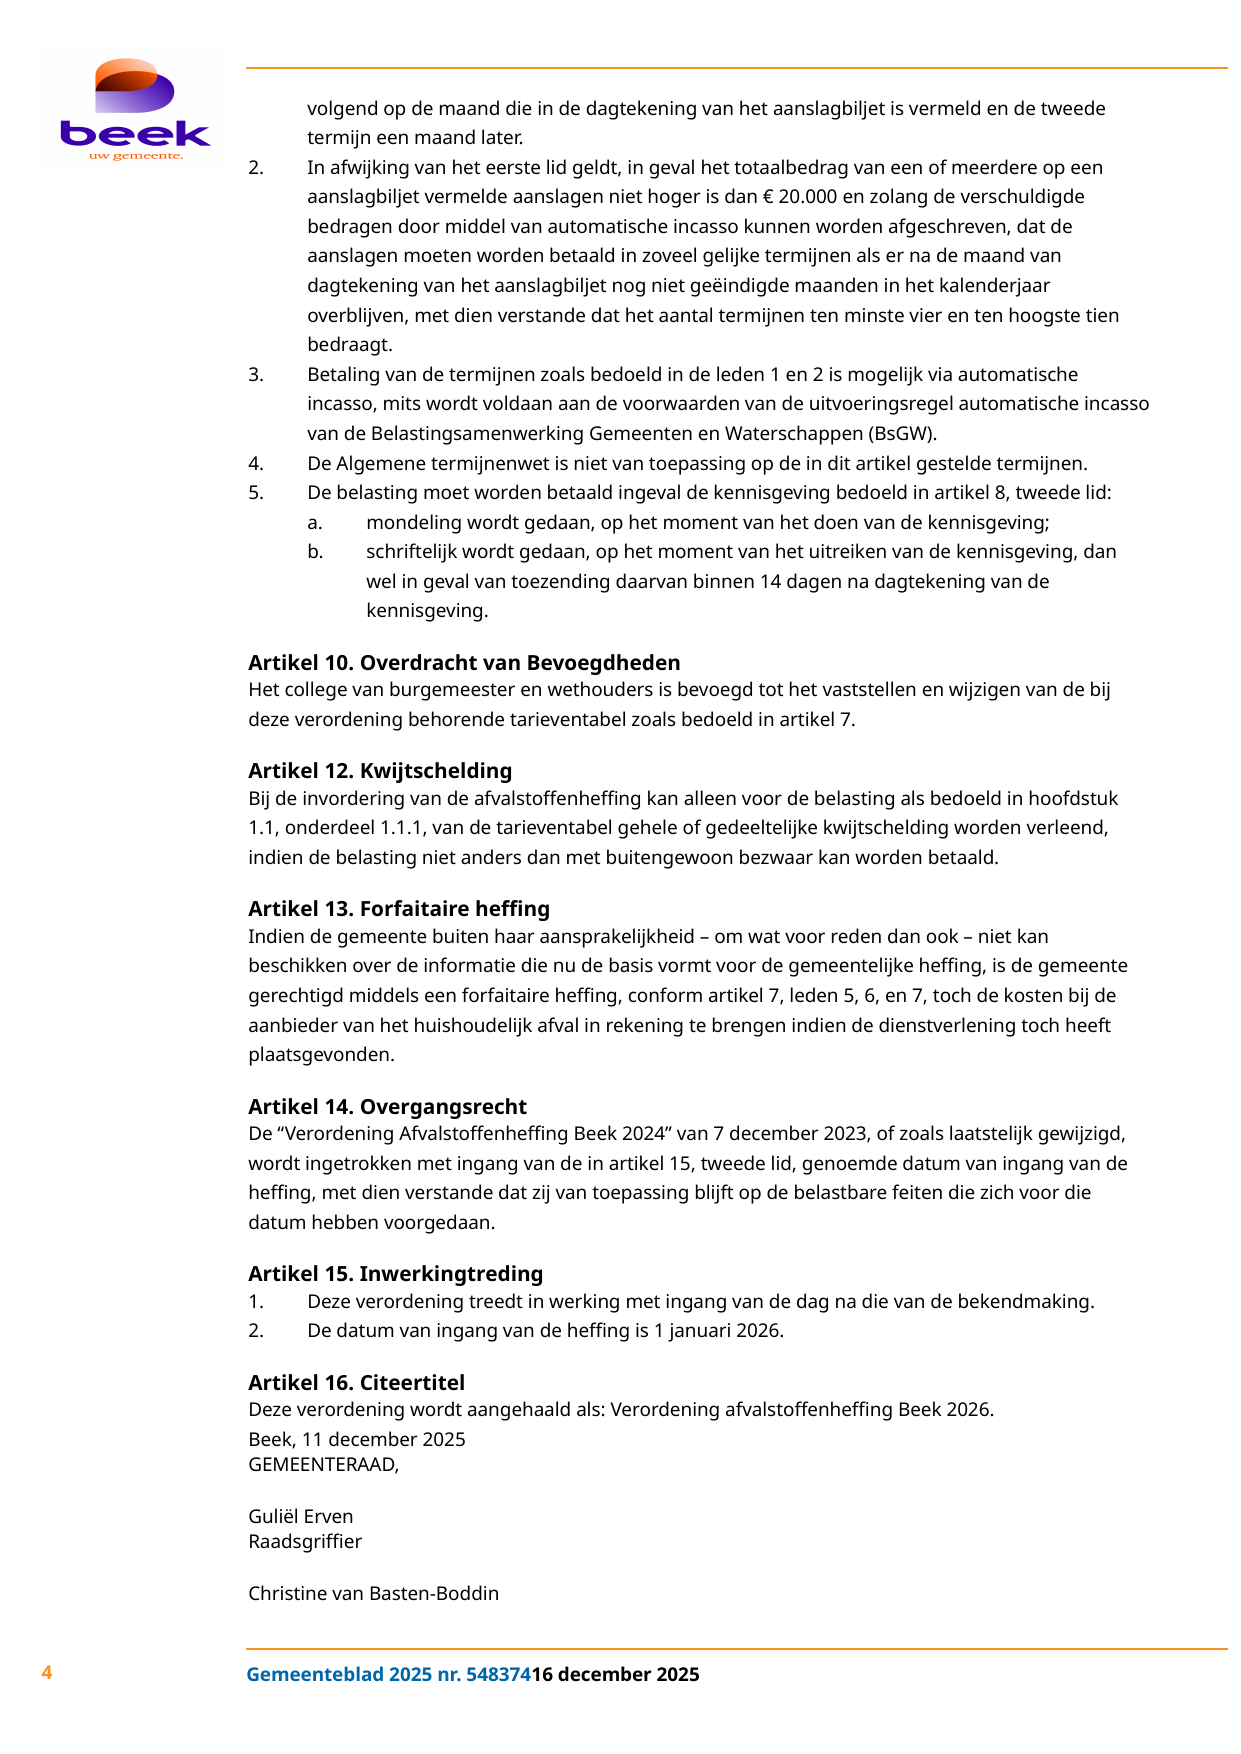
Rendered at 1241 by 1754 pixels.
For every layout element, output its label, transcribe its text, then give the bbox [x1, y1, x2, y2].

text Christine van Basten-Boddin [248, 1580, 1152, 1606]
picture [41, 47, 231, 172]
list De Algemene termijnenwet is niet van toepassing op de in dit artikel gestelde termijnen. [248, 450, 1152, 476]
text Artikel 10. Overdracht van Bevoegdheden [248, 648, 1152, 677]
text Raadsgriffier [248, 1529, 1152, 1554]
text Deze verordening wordt aangehaald als: Verordening afvalstoffenheffing Beek 2026. [248, 1396, 1152, 1422]
text Artikel 13. Forfaitaire heffing [248, 894, 1152, 923]
text Artikel 16. Citeertitel [248, 1368, 1152, 1396]
text Artikel 15. Inwerkingtreding [248, 1259, 1152, 1288]
text Guliël Erven [248, 1503, 1152, 1529]
text Artikel 12. Kwijtschelding [248, 757, 1152, 785]
text Artikel 14. Overgangsrecht [248, 1092, 1152, 1120]
text GEMEENTERAAD, [248, 1452, 1152, 1477]
list In afwijking van het eerste lid geldt, in geval het totaalbedrag van een of meerdere op een aanslagbiljet vermelde aanslagen niet hoger is dan € 20.000 en zolang de verschuldigde bedragen door middel van automatische incasso kunnen worden afgeschreven, dat de aanslagen moeten worden betaald in zoveel gelijke termijnen als er na de maand van dagtekening van het aanslagbiljet nog niet geëindigde maanden in het kalenderjaar overblijven, met dien verstande dat het aantal termijnen ten minste vier en ten hoogste tien bedraagt. [248, 154, 1152, 357]
list De datum van ingang van de heffing is 1 januari 2026. [248, 1317, 1152, 1343]
list Betaling van de termijnen zoals bedoeld in de leden 1 en 2 is mogelijk via automatische incasso, mits wordt voldaan aan de voorwaarden van de uitvoeringsregel automatische incasso van de Belastingsamenwerking Gemeenten en Waterschappen (BsGW). [248, 361, 1152, 446]
text Indien de gemeente buiten haar aansprakelijkheid – om wat voor reden dan ook – niet kan beschikken over de informatie die nu de basis vormt voor de gemeentelijke heffing, is de gemeente gerechtigd middels een forfaitaire heffing, conform artikel 7, leden 5, 6, en 7, toch de kosten bij de aanbieder van het huishoudelijk afval in rekening te brengen indien de dienstverlening toch heeft plaatsgevonden. [248, 923, 1152, 1067]
list mondeling wordt gedaan, op het moment van het doen van de kennisgeving; [307, 509, 1152, 535]
list volgend op de maand die in de dagtekening van het aanslagbiljet is vermeld en de tweede termijn een maand later. [248, 95, 1152, 150]
list De belasting moet worden betaald ingeval de kennisgeving bedoeld in artikel 8, tweede lid: [248, 479, 1152, 505]
text De “Verordening Afvalstoffenheffing Beek 2024” van 7 december 2023, of zoals laatstelijk gewijzigd, wordt ingetrokken met ingang van de in artikel 15, tweede lid, genoemde datum van ingang van de heffing, met dien verstande dat zij van toepassing blijft op de belastbare feiten die zich voor die datum hebben voorgedaan. [248, 1120, 1152, 1235]
text Het college van burgemeester en wethouders is bevoegd tot het vaststellen en wijzigen van de bij deze verordening behorende tarieventabel zoals bedoeld in artikel 7. [248, 677, 1152, 732]
text Beek, 11 december 2025 [248, 1426, 1152, 1452]
list Deze verordening treedt in werking met ingang van de dag na die van de bekendmaking. [248, 1288, 1152, 1313]
list schriftelijk wordt gedaan, op het moment van het uitreiken van de kennisgeving, dan wel in geval van toezending daarvan binnen 14 dagen na dagtekening van de kennisgeving. [307, 538, 1152, 623]
text Bij de invordering van de afvalstoffenheffing kan alleen voor de belasting als bedoeld in hoofdstuk 1.1, onderdeel 1.1.1, van de tarieventabel gehele of gedeeltelijke kwijtschelding worden verleend, indien de belasting niet anders dan met buitengewoon bezwaar kan worden betaald. [248, 785, 1152, 870]
